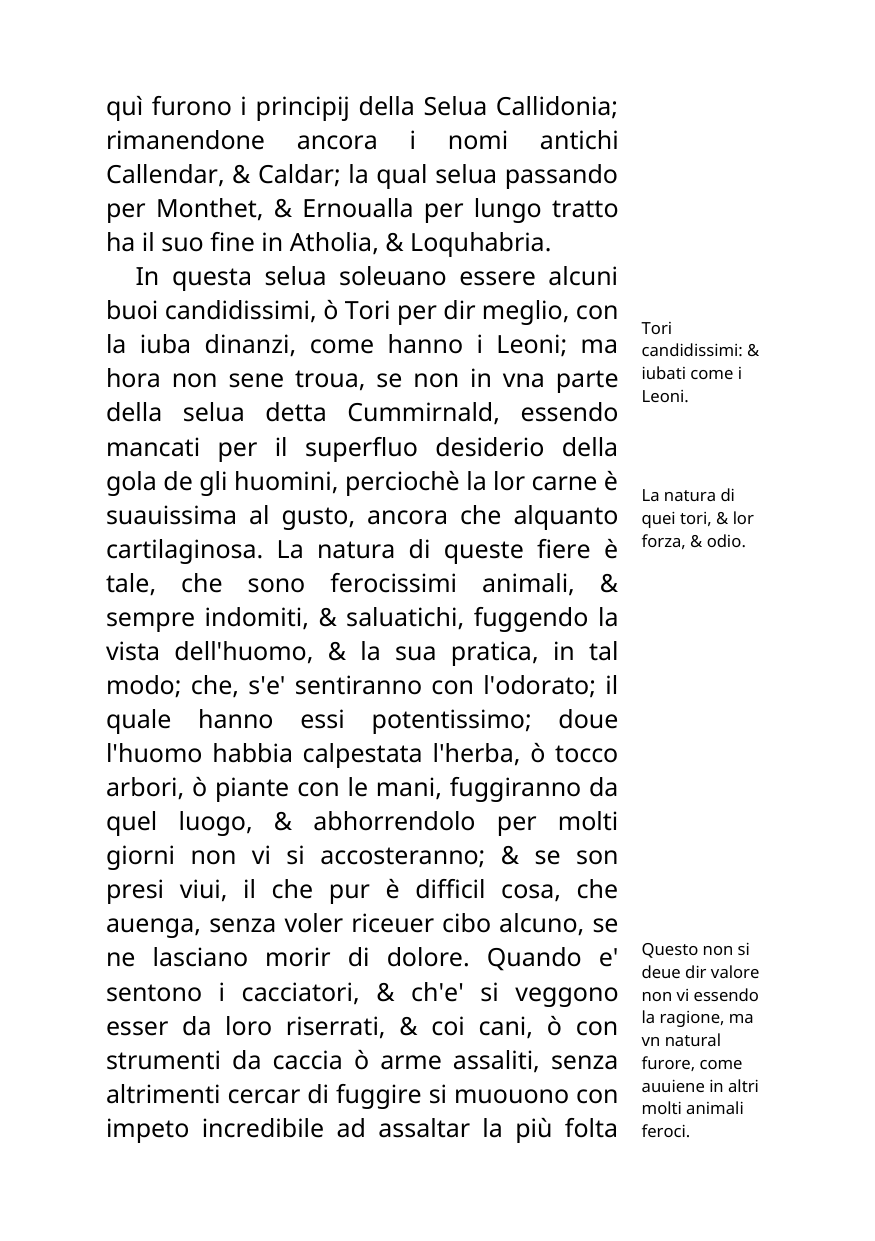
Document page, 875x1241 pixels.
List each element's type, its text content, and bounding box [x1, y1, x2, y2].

table_cell quì furono i principij della Selua Callidonia; rimanendone ancora i nomi antichi Callendar, & Caldar; la qual selua passando per Monthet, & Ernoualla per lungo tratto ha il suo fine in Atholia, & Loquhabria. [95, 89, 630, 259]
table_cell In questa selua soleuano essere alcuni buoi candidissimi, ò Tori per dir meglio, con la iuba dinanzi, come hanno i Leoni; ma hora non sene troua, se non in vna parte della selua detta Cummirnald, essendo mancati per il superfluo desiderio della gola de gli huomini, perciochè la lor carne è suauissima al gusto, ancora che alquanto cartilaginosa. La natura di queste fiere è tale, che sono ferocissimi animali, & sempre indomiti, & saluatichi, fuggendo la vista dell'huomo, & la sua pratica, in tal modo; che, s'e' sentiranno con l'odorato; il quale hanno essi potentissimo; doue l'huomo habbia calpestata l'herba, ò tocco arbori, ò piante con le mani, fuggiranno da quel luogo, & abhorrendolo per molti giorni non vi si accosteranno; & se son presi viui, il che pur è difficil cosa, che auenga, senza voler riceuer cibo alcuno, se ne lasciano morir di dolore. Quando e' sentono i cacciatori, & ch'e' si veggono esser da loro riserrati, & coi cani, ò con strumenti da caccia ò arme assaliti, senza altrimenti cercar di fuggire si muouono con impeto incredibile ad assaltar la più folta [95, 259, 630, 1144]
table_cell Tori candidissimi: & iubati come i Leoni. La natura di quei tori, & lor forza, & odio. Questo non si deue dir valore non vi essendo la ragione, ma vn natural furore, come auuiene in altri molti animali feroci. [630, 259, 779, 1144]
table_cell [630, 89, 779, 259]
